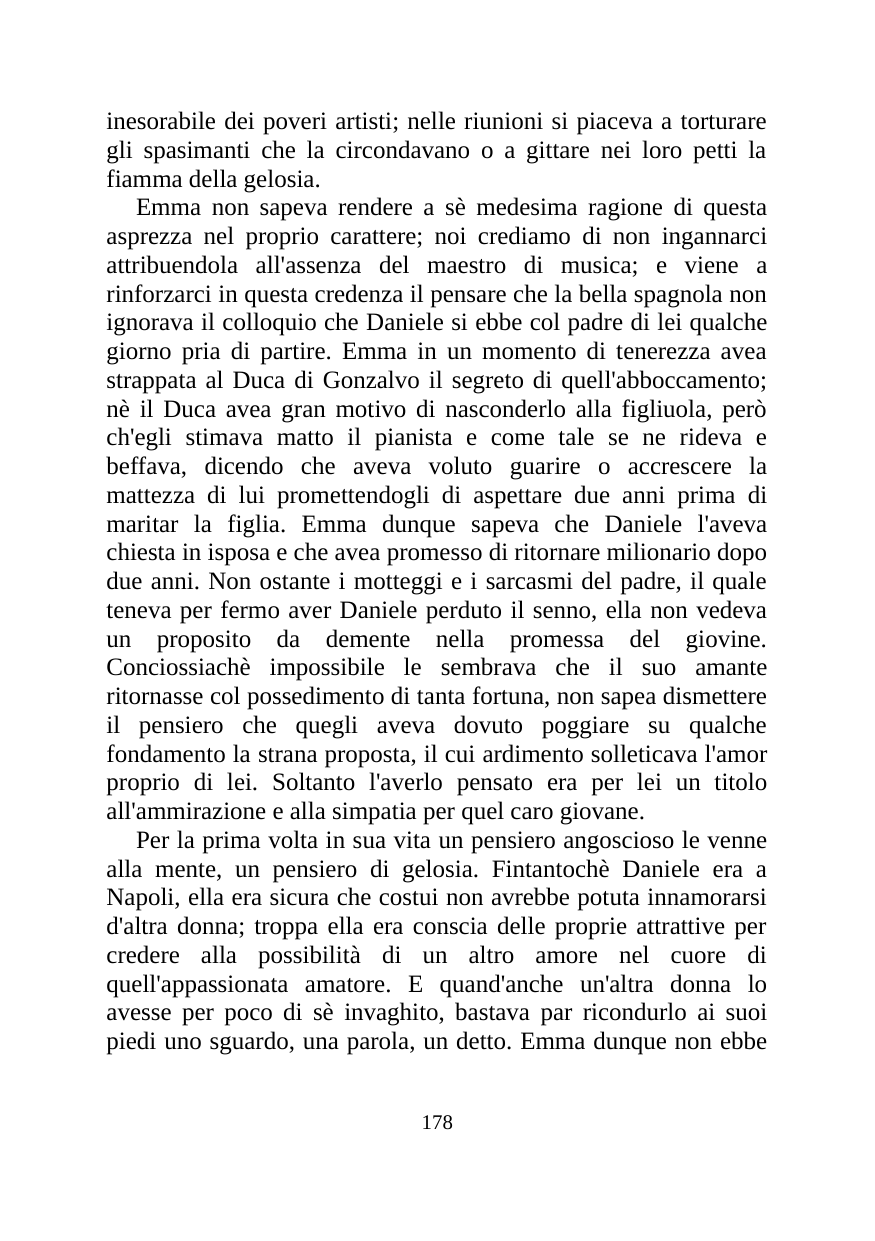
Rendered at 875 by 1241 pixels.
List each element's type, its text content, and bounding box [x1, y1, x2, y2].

text inesorabile dei poveri artisti; nelle riunioni si piaceva a torturare gli spasimanti che la circondavano o a gittare nei loro petti la fiamma della gelosia. [106, 106, 768, 192]
text Per la prima volta in sua vita un pensiero angoscioso le venne alla mente, un pensiero di gelosia. Fintantochè Daniele era a Napoli, ella era sicura che costui non avrebbe potuta innamorarsi d'altra donna; troppa ella era conscia delle proprie attrattive per credere alla possibilità di un altro amore nel cuore di quell'appassionata amatore. E quand'anche un'altra donna lo avesse per poco di sè invaghito, bastava par ricondurlo ai suoi piedi uno sguardo, una parola, un detto. Emma dunque non ebbe [106, 825, 768, 1055]
text Emma non sapeva rendere a sè medesima ragione di questa asprezza nel proprio carattere; noi crediamo di non ingannarci attribuendola all'assenza del maestro di musica; e viene a rinforzarci in questa credenza il pensare che la bella spagnola non ignorava il colloquio che Daniele si ebbe col padre di lei qualche giorno pria di partire. Emma in un momento di tenerezza avea strappata al Duca di Gonzalvo il segreto di quell'abboccamento; nè il Duca avea gran motivo di nasconderlo alla figliuola, però ch'egli stimava matto il pianista e come tale se ne rideva e beffava, dicendo che aveva voluto guarire o accrescere la mattezza di lui promettendogli di aspettare due anni prima di maritar la figlia. Emma dunque sapeva che Daniele l'aveva chiesta in isposa e che avea promesso di ritornare milionario dopo due anni. Non ostante i motteggi e i sarcasmi del padre, il quale teneva per fermo aver Daniele perduto il senno, ella non vedeva un proposito da demente nella promessa del giovine. Conciossiachè impossibile le sembrava che il suo amante ritornasse col possedimento di tanta fortuna, non sapea dismettere il pensiero che quegli aveva dovuto poggiare su qualche fondamento la strana proposta, il cui ardimento solleticava l'amor proprio di lei. Soltanto l'averlo pensato era per lei un titolo all'ammirazione e alla simpatia per quel caro giovane. [106, 192, 768, 825]
